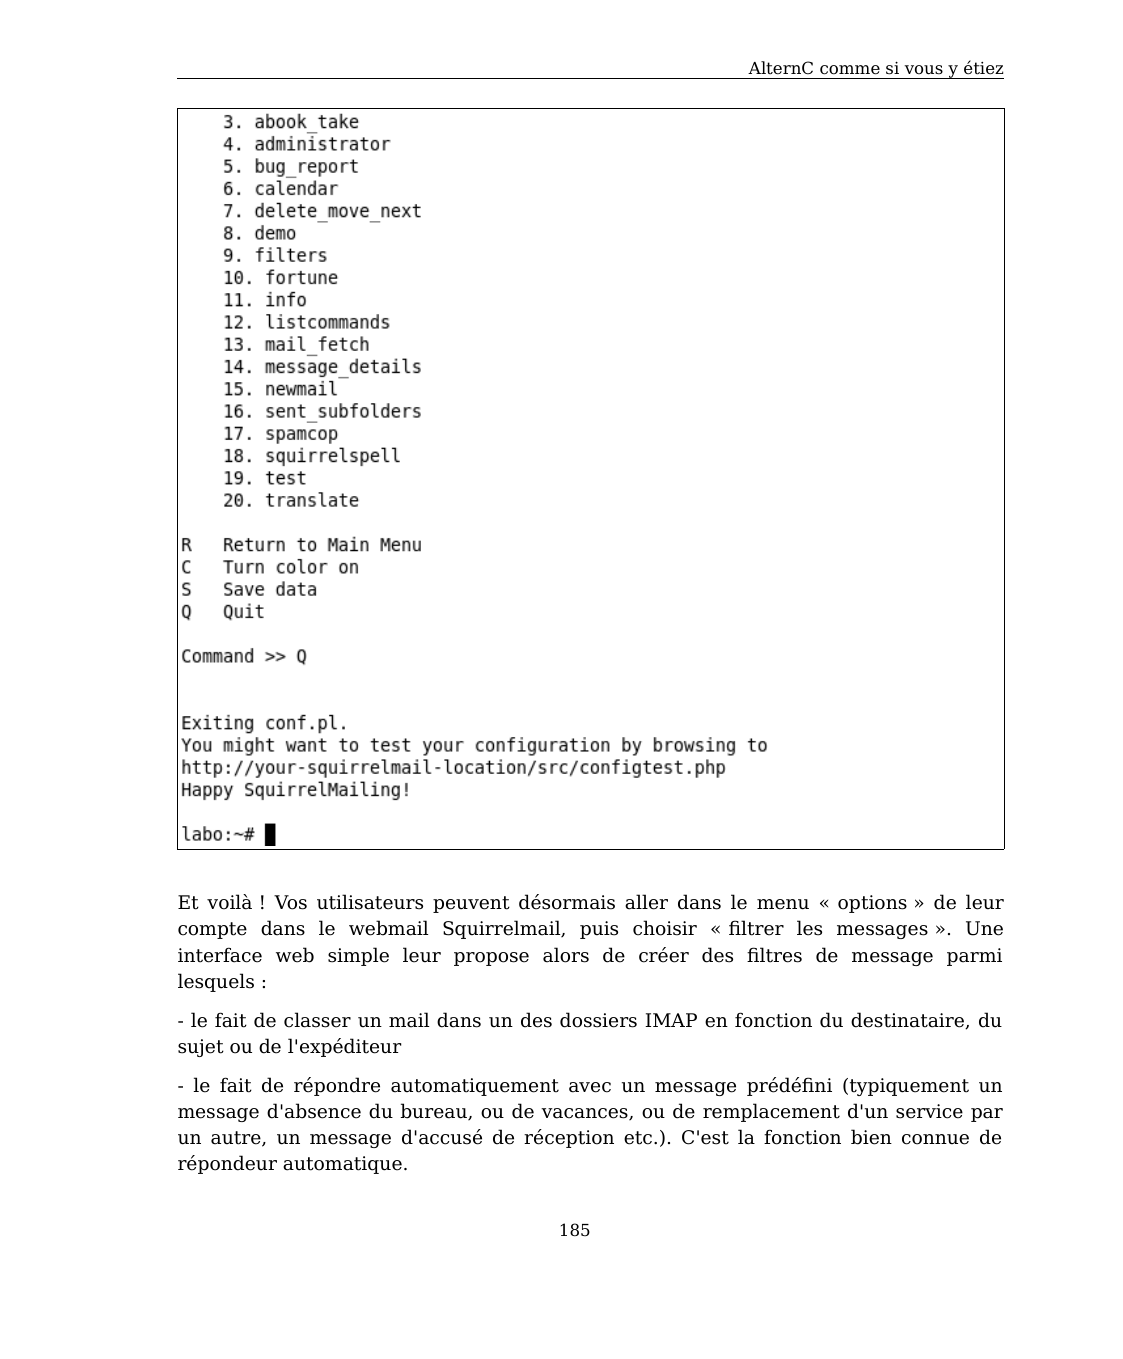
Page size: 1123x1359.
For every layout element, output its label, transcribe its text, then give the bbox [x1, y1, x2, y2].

text Et voilà ! Vos utilisateurs peuvent désormais aller dans le menu « options » de leur compte dans le webmail Squirrelmail, puis choisir « filtrer les messages ». Une interface web simple leur propose alors de créer des filtres de message parmi lesquels : [177, 892, 1004, 993]
text - le fait de répondre automatiquement avec un message prédéfini (typiquement un message d'absence du bureau, ou de vacances, ou de remplacement d'un service par un autre, un message d'accusé de réception etc.). C'est la fonction bien connue de répondeur automatique. [177, 1075, 1004, 1175]
text - le fait de classer un mail dans un des dossiers IMAP en fonction du destinataire, du sujet ou de l'expéditeur [177, 1010, 1004, 1058]
picture [180, 111, 1001, 846]
